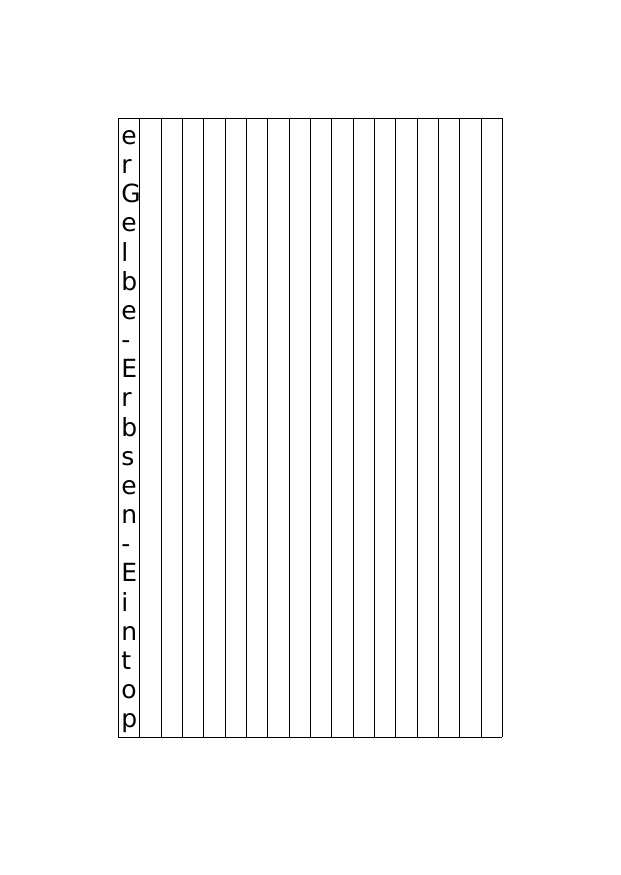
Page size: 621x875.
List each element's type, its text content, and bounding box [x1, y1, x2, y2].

table_cell [439, 119, 459, 737]
table_cell [204, 119, 225, 737]
table_cell [311, 119, 331, 737]
table_cell er Gelbe-Erbsen-Eintop [119, 119, 139, 737]
table_cell [247, 119, 267, 737]
table_cell [375, 119, 395, 737]
table_cell [162, 119, 182, 737]
table_cell [140, 119, 161, 737]
table_cell [354, 119, 374, 737]
table_cell [396, 119, 417, 737]
table_cell [482, 119, 502, 737]
table_cell [268, 119, 289, 737]
table_cell [226, 119, 246, 737]
table_cell [332, 119, 353, 737]
table_cell [290, 119, 310, 737]
table_cell [418, 119, 438, 737]
table_cell [183, 119, 203, 737]
table_cell [460, 119, 481, 737]
